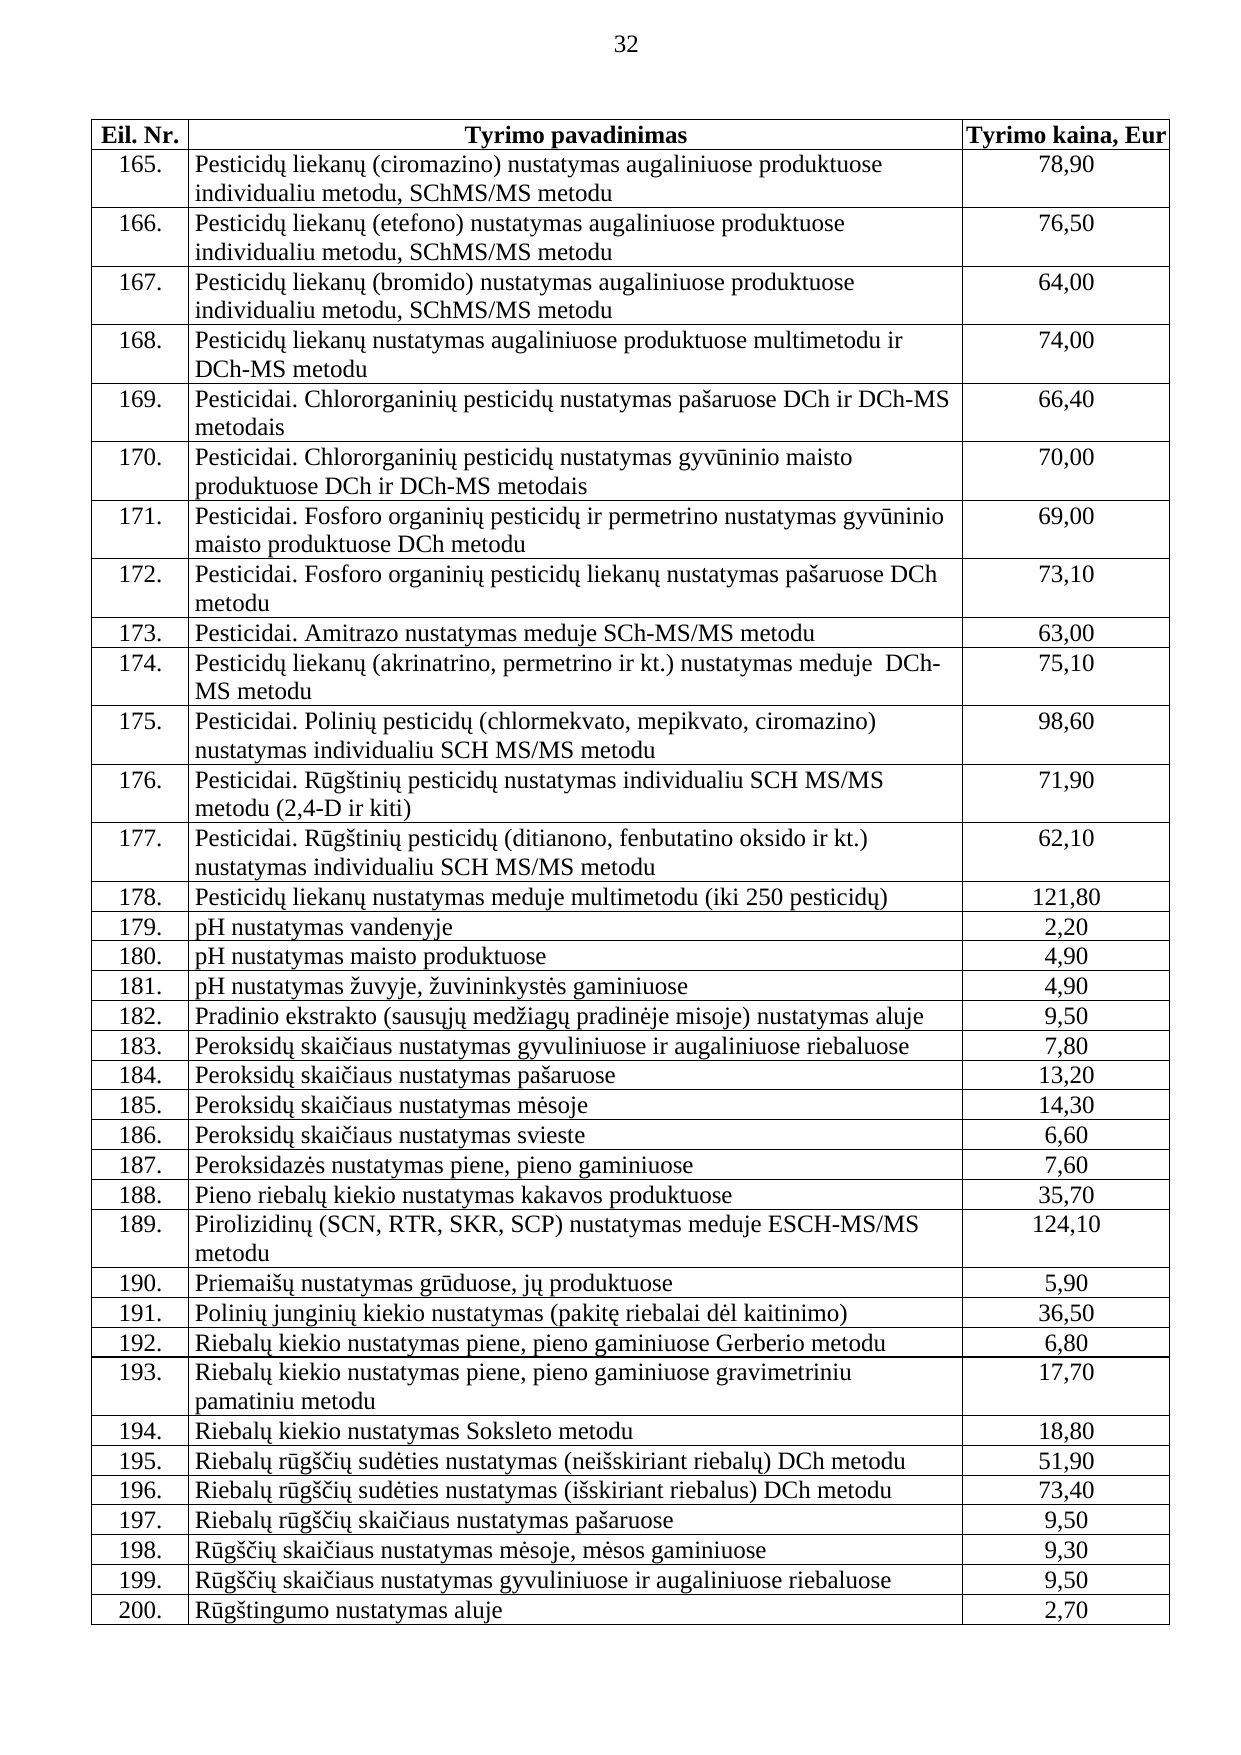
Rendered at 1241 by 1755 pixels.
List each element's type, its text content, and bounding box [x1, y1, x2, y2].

table_header Eil. Nr. [92, 120, 188, 148]
table_cell 9,30 [963, 1535, 1169, 1564]
table_cell Peroksidų skaičiaus nustatymas pašaruose [189, 1061, 962, 1089]
table_cell 17,70 [963, 1358, 1169, 1415]
table_cell 178. [92, 882, 188, 911]
table_cell 98,60 [963, 706, 1169, 764]
table_cell Riebalų kiekio nustatymas piene, pieno gaminiuose gravimetriniu pamatiniu metodu [189, 1358, 962, 1415]
table_cell Riebalų rūgščių skaičiaus nustatymas pašaruose [189, 1505, 962, 1534]
table_cell pH nustatymas vandenyje [189, 912, 962, 940]
table_cell 74,00 [963, 325, 1169, 383]
table_cell Pesticidų liekanų (etefono) nustatymas augaliniuose produktuose individualiu metodu, SChMS/MS metodu [189, 208, 962, 266]
table_cell 6,60 [963, 1120, 1169, 1149]
table_cell Peroksidų skaičiaus nustatymas mėsoje [189, 1090, 962, 1119]
table_cell 187. [92, 1150, 188, 1179]
table_cell 36,50 [963, 1298, 1169, 1327]
table_cell 71,90 [963, 765, 1169, 822]
table_cell 4,90 [963, 941, 1169, 970]
table_cell Pesticidai. Chlororganinių pesticidų nustatymas gyvūninio maisto produktuose DCh ir DCh-MS metodais [189, 442, 962, 500]
table_cell Pesticidų liekanų nustatymas meduje multimetodu (iki 250 pesticidų) [189, 882, 962, 911]
table_cell 200. [92, 1595, 188, 1623]
table_cell Pesticidų liekanų (akrinatrino, permetrino ir kt.) nustatymas meduje DCh-MS metodu [189, 648, 962, 705]
table_cell 175. [92, 706, 188, 764]
table_cell 181. [92, 971, 188, 1000]
table_cell 169. [92, 384, 188, 441]
table_cell Pradinio ekstrakto (sausųjų medžiagų pradinėje misoje) nustatymas aluje [189, 1001, 962, 1030]
table_cell pH nustatymas žuvyje, žuvininkystės gaminiuose [189, 971, 962, 1000]
table_cell Riebalų rūgščių sudėties nustatymas (neišskiriant riebalų) DCh metodu [189, 1446, 962, 1474]
table_cell 70,00 [963, 442, 1169, 500]
table_cell 76,50 [963, 208, 1169, 266]
table_cell 179. [92, 912, 188, 940]
table_cell Riebalų kiekio nustatymas Soksleto metodu [189, 1416, 962, 1445]
table_cell 7,60 [963, 1150, 1169, 1179]
table_cell 66,40 [963, 384, 1169, 441]
table_cell Peroksidų skaičiaus nustatymas gyvuliniuose ir augaliniuose riebaluose [189, 1031, 962, 1059]
table_cell 9,50 [963, 1505, 1169, 1534]
table_cell 5,90 [963, 1268, 1169, 1297]
table_cell Peroksidazės nustatymas piene, pieno gaminiuose [189, 1150, 962, 1179]
table_cell Rūgščių skaičiaus nustatymas gyvuliniuose ir augaliniuose riebaluose [189, 1565, 962, 1594]
table_cell 170. [92, 442, 188, 500]
table_cell 6,80 [963, 1328, 1169, 1356]
table_cell 64,00 [963, 267, 1169, 324]
table_cell 7,80 [963, 1031, 1169, 1059]
table_cell Pesticidų liekanų nustatymas augaliniuose produktuose multimetodu ir DCh-MS metodu [189, 325, 962, 383]
table_cell 13,20 [963, 1061, 1169, 1089]
table_cell 196. [92, 1476, 188, 1504]
table_cell Pesticidai. Rūgštinių pesticidų (ditianono, fenbutatino oksido ir kt.) nustatymas individualiu SCH MS/MS metodu [189, 823, 962, 881]
table_cell 167. [92, 267, 188, 324]
table_cell Priemaišų nustatymas grūduose, jų produktuose [189, 1268, 962, 1297]
table_cell 184. [92, 1061, 188, 1089]
table_cell 193. [92, 1358, 188, 1415]
table_cell 199. [92, 1565, 188, 1594]
table_cell Pesticidai. Fosforo organinių pesticidų liekanų nustatymas pašaruose DCh metodu [189, 559, 962, 617]
table_cell 124,10 [963, 1210, 1169, 1267]
table_cell Pesticidai. Rūgštinių pesticidų nustatymas individualiu SCH MS/MS metodu (2,4-D ir kiti) [189, 765, 962, 822]
table_cell 190. [92, 1268, 188, 1297]
table_cell 188. [92, 1180, 188, 1208]
table_cell 171. [92, 501, 188, 558]
table_cell 165. [92, 150, 188, 207]
table_cell Pesticidų liekanų (bromido) nustatymas augaliniuose produktuose individualiu metodu, SChMS/MS metodu [189, 267, 962, 324]
table_cell 189. [92, 1210, 188, 1267]
table_cell Polinių junginių kiekio nustatymas (pakitę riebalai dėl kaitinimo) [189, 1298, 962, 1327]
table_cell 2,70 [963, 1595, 1169, 1623]
table_cell 121,80 [963, 882, 1169, 911]
table_cell 182. [92, 1001, 188, 1030]
table_cell Pesticidai. Amitrazo nustatymas meduje SCh-MS/MS metodu [189, 618, 962, 647]
table_cell 9,50 [963, 1001, 1169, 1030]
table_header Tyrimo kaina, Eur [963, 120, 1169, 148]
table_cell 2,20 [963, 912, 1169, 940]
table_cell 9,50 [963, 1565, 1169, 1594]
table_cell Riebalų rūgščių sudėties nustatymas (išskiriant riebalus) DCh metodu [189, 1476, 962, 1504]
table_cell 191. [92, 1298, 188, 1327]
table_cell Pieno riebalų kiekio nustatymas kakavos produktuose [189, 1180, 962, 1208]
table_cell Pesticidai. Fosforo organinių pesticidų ir permetrino nustatymas gyvūninio maisto produktuose DCh metodu [189, 501, 962, 558]
table_cell 194. [92, 1416, 188, 1445]
table_cell 35,70 [963, 1180, 1169, 1208]
table_cell Peroksidų skaičiaus nustatymas svieste [189, 1120, 962, 1149]
table_cell 73,10 [963, 559, 1169, 617]
table_cell 166. [92, 208, 188, 266]
table_cell 173. [92, 618, 188, 647]
table_cell 78,90 [963, 150, 1169, 207]
table_cell 51,90 [963, 1446, 1169, 1474]
table_cell Rūgštingumo nustatymas aluje [189, 1595, 962, 1623]
table_cell 63,00 [963, 618, 1169, 647]
table_cell 197. [92, 1505, 188, 1534]
table_header Tyrimo pavadinimas [189, 120, 962, 148]
table_cell 180. [92, 941, 188, 970]
table_cell 185. [92, 1090, 188, 1119]
table_cell 168. [92, 325, 188, 383]
table_cell 4,90 [963, 971, 1169, 1000]
table_cell Pesticidai. Chlororganinių pesticidų nustatymas pašaruose DCh ir DCh-MS metodais [189, 384, 962, 441]
table_cell pH nustatymas maisto produktuose [189, 941, 962, 970]
table_cell 73,40 [963, 1476, 1169, 1504]
table_cell 176. [92, 765, 188, 822]
table_cell 186. [92, 1120, 188, 1149]
table_cell 195. [92, 1446, 188, 1474]
table_cell 177. [92, 823, 188, 881]
table_cell Pesticidai. Polinių pesticidų (chlormekvato, mepikvato, ciromazino) nustatymas individualiu SCH MS/MS metodu [189, 706, 962, 764]
table_cell Riebalų kiekio nustatymas piene, pieno gaminiuose Gerberio metodu [189, 1328, 962, 1356]
table_cell 75,10 [963, 648, 1169, 705]
table_cell 192. [92, 1328, 188, 1356]
table_cell 62,10 [963, 823, 1169, 881]
table_cell 183. [92, 1031, 188, 1059]
table_cell 69,00 [963, 501, 1169, 558]
table_cell 14,30 [963, 1090, 1169, 1119]
table_cell 172. [92, 559, 188, 617]
table_cell 174. [92, 648, 188, 705]
table_cell Pirolizidinų (SCN, RTR, SKR, SCP) nustatymas meduje ESCH-MS/MS metodu [189, 1210, 962, 1267]
table_cell Rūgščių skaičiaus nustatymas mėsoje, mėsos gaminiuose [189, 1535, 962, 1564]
table_cell 198. [92, 1535, 188, 1564]
table_cell Pesticidų liekanų (ciromazino) nustatymas augaliniuose produktuose individualiu metodu, SChMS/MS metodu [189, 150, 962, 207]
table_cell 18,80 [963, 1416, 1169, 1445]
